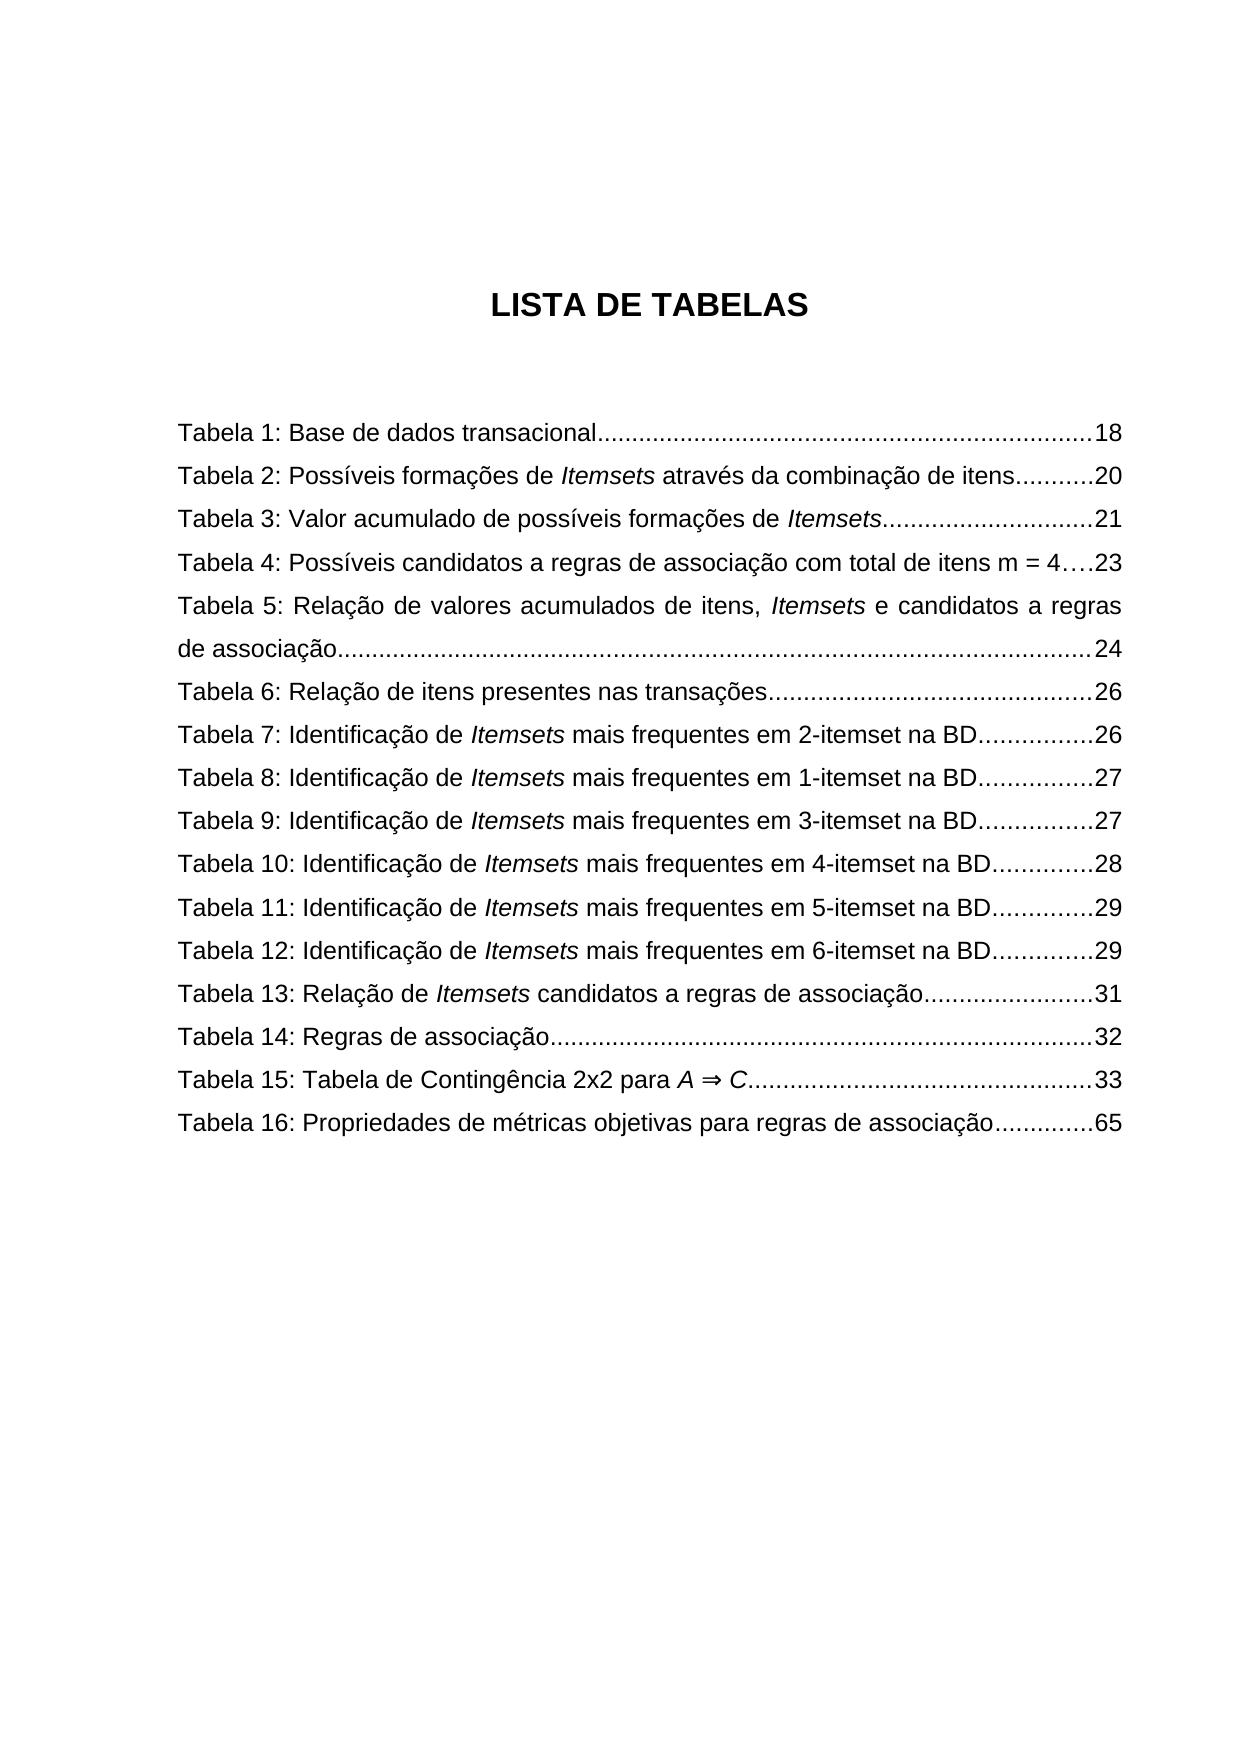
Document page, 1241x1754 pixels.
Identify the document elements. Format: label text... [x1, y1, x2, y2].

text Tabela 12: Identificação de Itemsets mais frequentes em 6-itemset na BD 29 [177, 936, 1122, 964]
text Tabela 4: Possíveis candidatos a regras de associação com total de itens m = 4 23 [177, 547, 1122, 576]
text Tabela 15: Tabela de Contingência 2x2 para A ⇒ C 33 [177, 1065, 1122, 1094]
text Tabela 13: Relação de Itemsets candidatos a regras de associação 31 [177, 979, 1122, 1007]
text Tabela 11: Identificação de Itemsets mais frequentes em 5-itemset na BD 29 [177, 892, 1122, 921]
text Tabela 9: Identificação de Itemsets mais frequentes em 3-itemset na BD 27 [177, 806, 1122, 835]
text Tabela 16: Propriedades de métricas objetivas para regras de associação 65 [177, 1108, 1122, 1137]
text Tabela 6: Relação de itens presentes nas transações 26 [177, 677, 1122, 706]
text Tabela 10: Identificação de Itemsets mais frequentes em 4-itemset na BD 28 [177, 849, 1122, 878]
text Tabela 14: Regras de associação 32 [177, 1022, 1122, 1051]
text Tabela 5: Relação de valores acumulados de itens, Itemsets e candidatos a regras de associação 24 [177, 591, 1122, 662]
text Tabela 3: Valor acumulado de possíveis formações de Itemsets 21 [177, 504, 1122, 533]
text Tabela 7: Identificação de Itemsets mais frequentes em 2-itemset na BD 26 [177, 720, 1122, 749]
text Tabela 8: Identificação de Itemsets mais frequentes em 1-itemset na BD 27 [177, 763, 1122, 792]
text Tabela 1: Base de dados transacional 18 [177, 418, 1122, 447]
text LISTA DE TABELAS [177, 286, 1122, 324]
text Tabela 2: Possíveis formações de Itemsets através da combinação de itens 20 [177, 461, 1122, 490]
